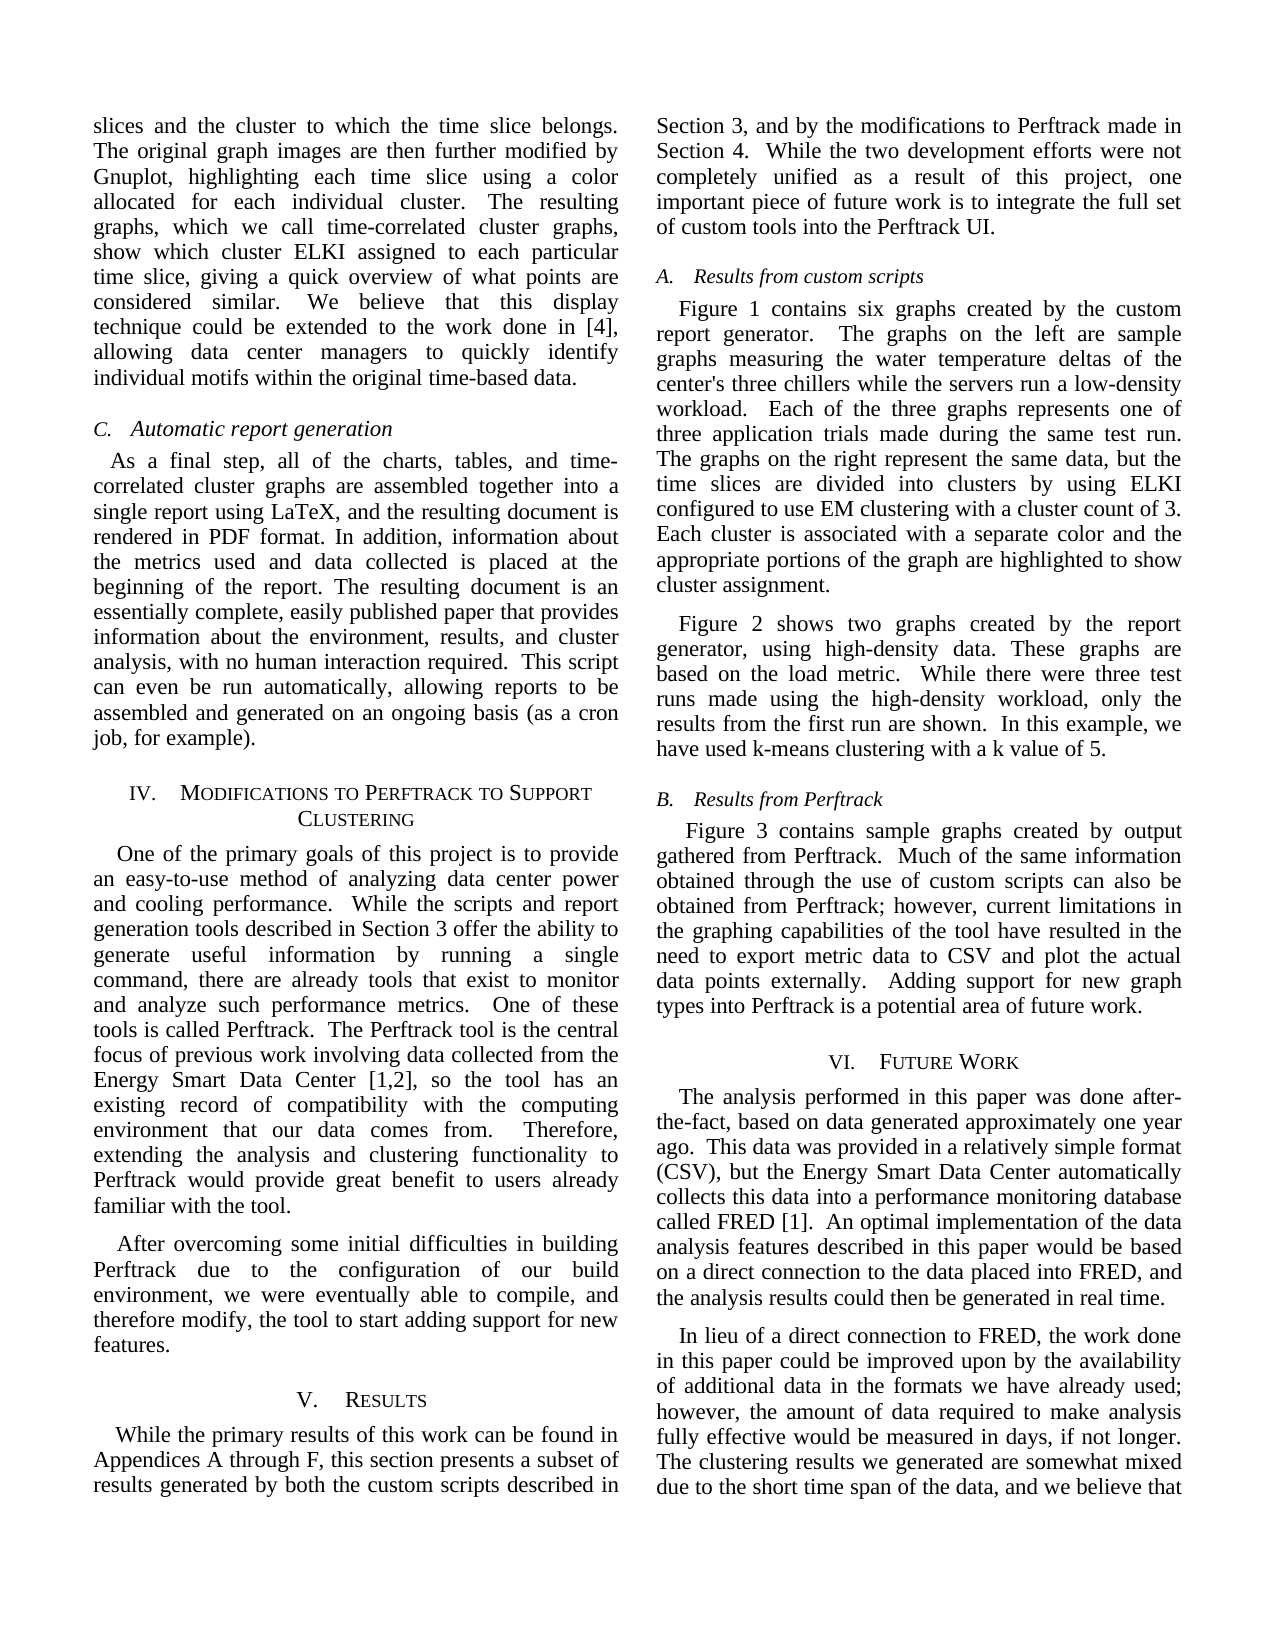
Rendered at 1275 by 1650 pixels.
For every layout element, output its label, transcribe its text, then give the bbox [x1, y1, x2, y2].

text Section 3, and by the modifications to Perftrack made in Section 4. While the two development efforts were not completely unified as a result of this project, one important piece of future work is to integrate the full set of custom tools into the Perftrack UI. [656, 112, 1182, 239]
text While the primary results of this work can be found in Appendices A through F, this section presents a subset of results generated by both the custom scripts described in [93, 1421, 619, 1498]
text Figure 3 contains sample graphs created by output gathered from Perftrack. Much of the same information obtained through the use of custom scripts can also be obtained from Perftrack; however, current limitations in the graphing capabilities of the tool have resulted in the need to export metric data to CSV and plot the actual data points externally. Adding support for new graph types into Perftrack is a potential area of future work. [656, 817, 1182, 1019]
text One of the primary goals of this project is to provide an easy-to-use method of analyzing data center power and cooling performance. While the scripts and report generation tools described in Section 3 offer the ability to generate useful information by running a single command, there are already tools that exist to monitor and analyze such performance metrics. One of these tools is called Perftrack. The Perftrack tool is the central focus of previous work involving data collected from the Energy Smart Data Center [1,2], so the tool has an existing record of compatibility with the computing environment that our data comes from. Therefore, extending the analysis and clustering functionality to Perftrack would provide great benefit to users already familiar with the tool. [93, 840, 619, 1218]
subtitle Future Work [656, 1048, 1182, 1074]
text After overcoming some initial difficulties in building Perftrack due to the configuration of our build environment, we were eventually able to compile, and therefore modify, the tool to start adding support for new features. [93, 1231, 619, 1357]
subtitle Results [93, 1386, 619, 1413]
subtitle Results from custom scripts [656, 264, 1182, 288]
subtitle Modifications to Perftrack to Support Clustering [93, 779, 619, 832]
text As a final step, all of the charts, tables, and time-correlated cluster graphs are assembled together into a single report using LaTeX, and the resulting document is rendered in PDF format. In addition, information about the metrics used and data collected is placed at the beginning of the report. The resulting document is an essentially complete, easily published paper that provides information about the environment, results, and cluster analysis, with no human interaction required. This script can even be run automatically, allowing reports to be assembled and generated on an ongoing basis (as a cron job, for example). [93, 447, 619, 750]
text Figure 1 contains six graphs created by the custom report generator. The graphs on the left are sample graphs measuring the water temperature deltas of the center's three chillers while the servers run a low-density workload. Each of the three graphs represents one of three application trials made during the same test run. The graphs on the right represent the same data, but the time slices are divided into clusters by using ELKI configured to use EM clustering with a cluster count of 3. Each cluster is associated with a separate color and the appropriate portions of the graph are highlighted to show cluster assignment. [656, 294, 1182, 597]
text Figure 2 shows two graphs created by the report generator, using high-density data. These graphs are based on the load metric. While there were three test runs made using the high-density workload, only the results from the first run are shown. In this example, we have used k-means clustering with a k value of 5. [656, 609, 1182, 761]
text slices and the cluster to which the time slice belongs. The original graph images are then further modified by Gnuplot, highlighting each time slice using a color allocated for each individual cluster. The resulting graphs, which we call time-correlated cluster graphs, show which cluster ELKI assigned to each particular time slice, giving a quick overview of what points are considered similar. We believe that this display technique could be extended to the work done in [4], allowing data center managers to quickly identify individual motifs within the original time-based data. [93, 112, 619, 390]
subtitle Automatic report generation [93, 415, 619, 441]
subtitle Results from Perftrack [656, 786, 1182, 811]
text The analysis performed in this paper was done after-the-fact, based on data generated approximately one year ago. This data was provided in a relatively simple format (CSV), but the Energy Smart Data Center automatically collects this data into a performance monitoring database called FRED [1]. An optimal implementation of the data analysis features described in this paper would be based on a direct connection to the data placed into FRED, and the analysis results could then be generated in real time. [656, 1083, 1182, 1310]
text In lieu of a direct connection to FRED, the work done in this paper could be improved upon by the availability of additional data in the formats we have already used; however, the amount of data required to make analysis fully effective would be measured in days, if not longer. The clustering results we generated are somewhat mixed due to the short time span of the data, and we believe that [656, 1322, 1182, 1499]
